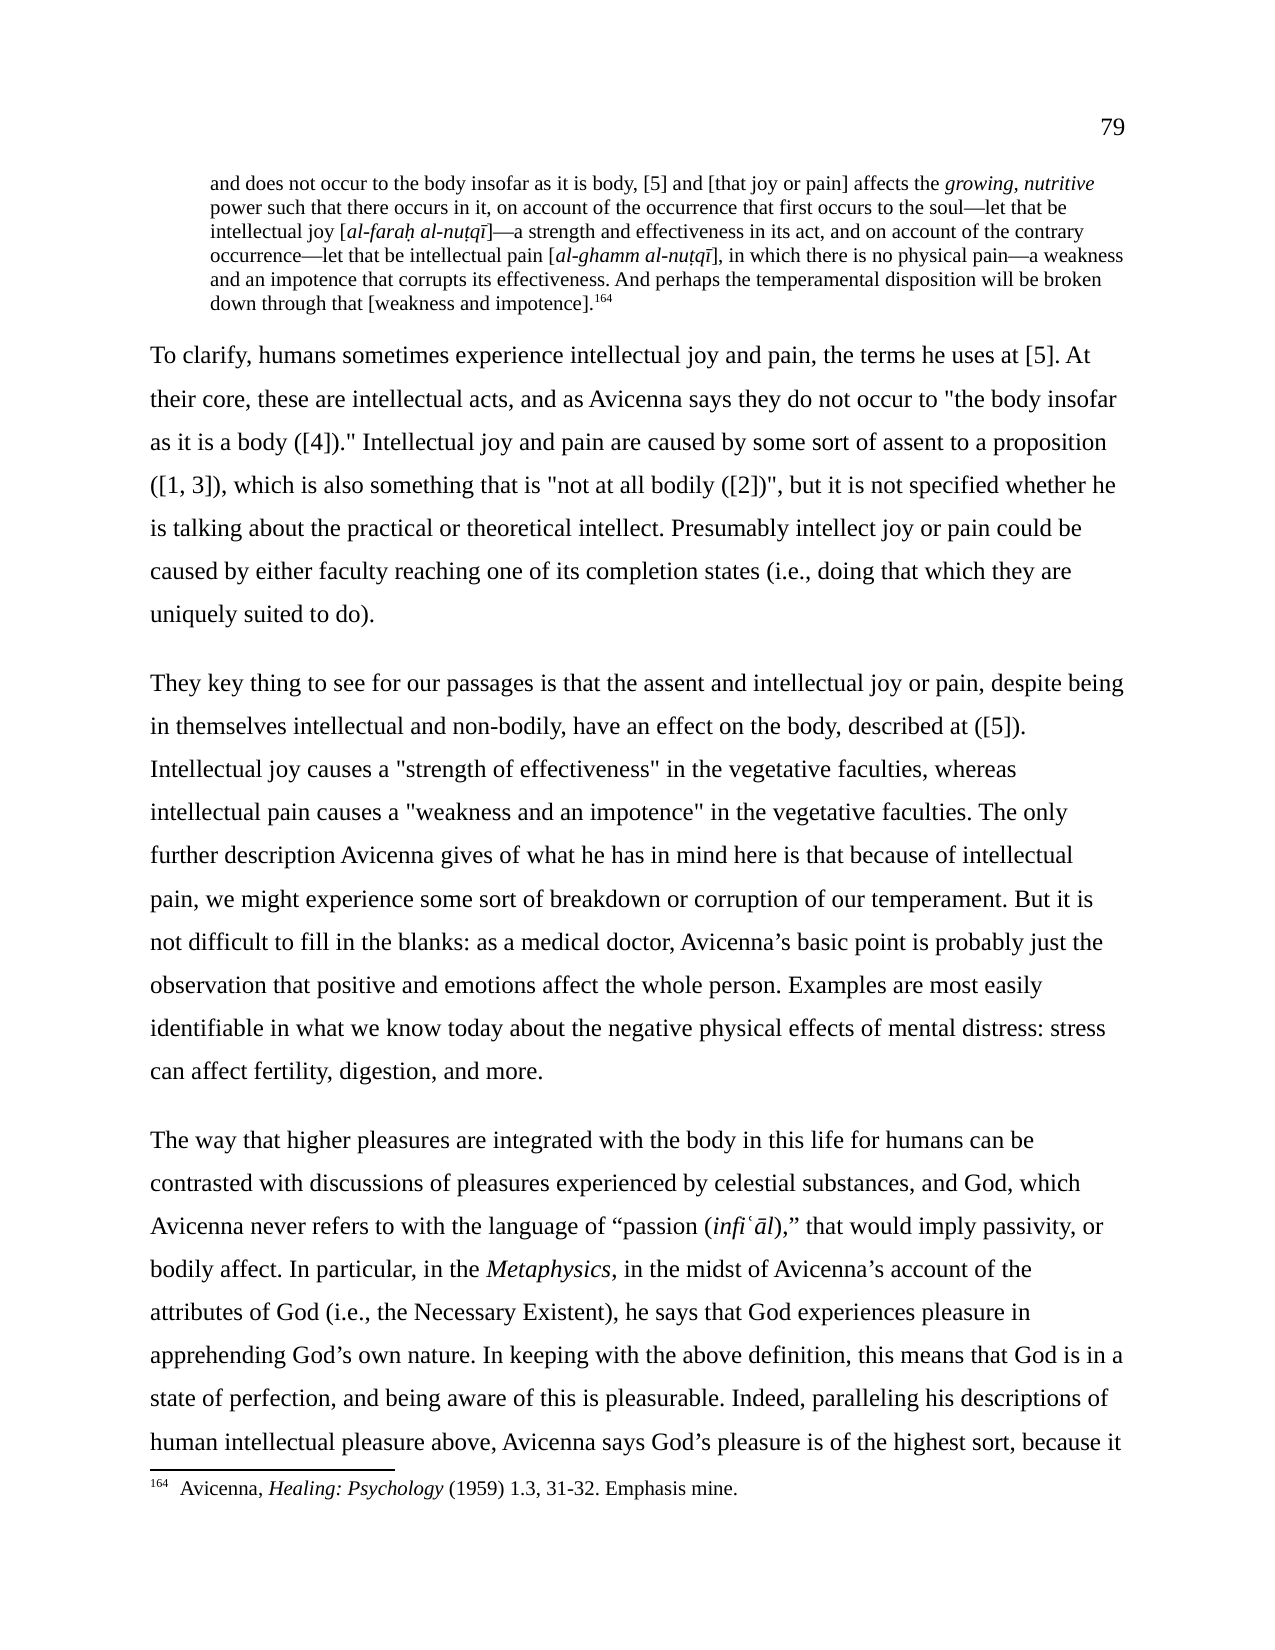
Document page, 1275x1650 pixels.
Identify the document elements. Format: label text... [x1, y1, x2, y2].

text They key thing to see for our passages is that the assent and intellectual joy or pain, despite being in themselves intellectual and non-bodily, have an effect on the body, described at ([5]). Intellectual joy causes a "strength of effectiveness" in the vegetative faculties, whereas intellectual pain causes a "weakness and an impotence" in the vegetative faculties. The only further description Avicenna gives of what he has in mind here is that because of intellectual pain, we might experience some sort of breakdown or corruption of our temperament. But it is not difficult to fill in the blanks: as a medical doctor, Avicenna’s basic point is probably just the observation that positive and emotions affect the whole person. Examples are most easily identifiable in what we know today about the negative physical effects of mental distress: stress can affect fertility, digestion, and more. [150, 668, 1125, 1085]
text To clarify, humans sometimes experience intellectual joy and pain, the terms he uses at [5]. At their core, these are intellectual acts, and as Avicenna says they do not occur to "the body insofar as it is a body ([4])." Intellectual joy and pain are caused by some sort of assent to a proposition ([1, 3]), which is also something that is "not at all bodily ([2])", but it is not specified whether he is talking about the practical or theoretical intellect. Presumably intellect joy or pain could be caused by either faculty reaching one of its completion states (i.e., doing that which they are uniquely suited to do). [150, 341, 1125, 628]
text The way that higher pleasures are integrated with the body in this life for humans can be contrasted with discussions of pleasures experienced by celestial substances, and God, which Avicenna never refers to with the language of “passion (infiʿāl),” that would imply passivity, or bodily affect. In particular, in the Metaphysics, in the midst of Avicenna’s account of the attributes of God (i.e., the Necessary Existent), he says that God experiences pleasure in apprehending God’s own nature. In keeping with the above definition, this means that God is in a state of perfection, and being aware of this is pleasurable. Indeed, paralleling his descriptions of human intellectual pleasure above, Avicenna says God’s pleasure is of the highest sort, because it [150, 1125, 1125, 1455]
text and does not occur to the body insofar as it is body, [5] and [that joy or pain] affects the growing, nutritive power such that there occurs in it, on account of the occurrence that first occurs to the soul—let that be intellectual joy [al-faraḥ al-nuṭqī]—a strength and effectiveness in its act, and on account of the contrary occurrence—let that be intellectual pain [al-ghamm al-nuṭqī], in which there is no physical pain—a weakness and an impotence that corrupts its effectiveness. And perhaps the temperamental disposition will be broken down through that [weakness and impotence]. [210, 171, 1125, 315]
text Avicenna, Healing: Psychology (1959) 1.3, 31-32. Emphasis mine. [150, 1476, 1125, 1500]
